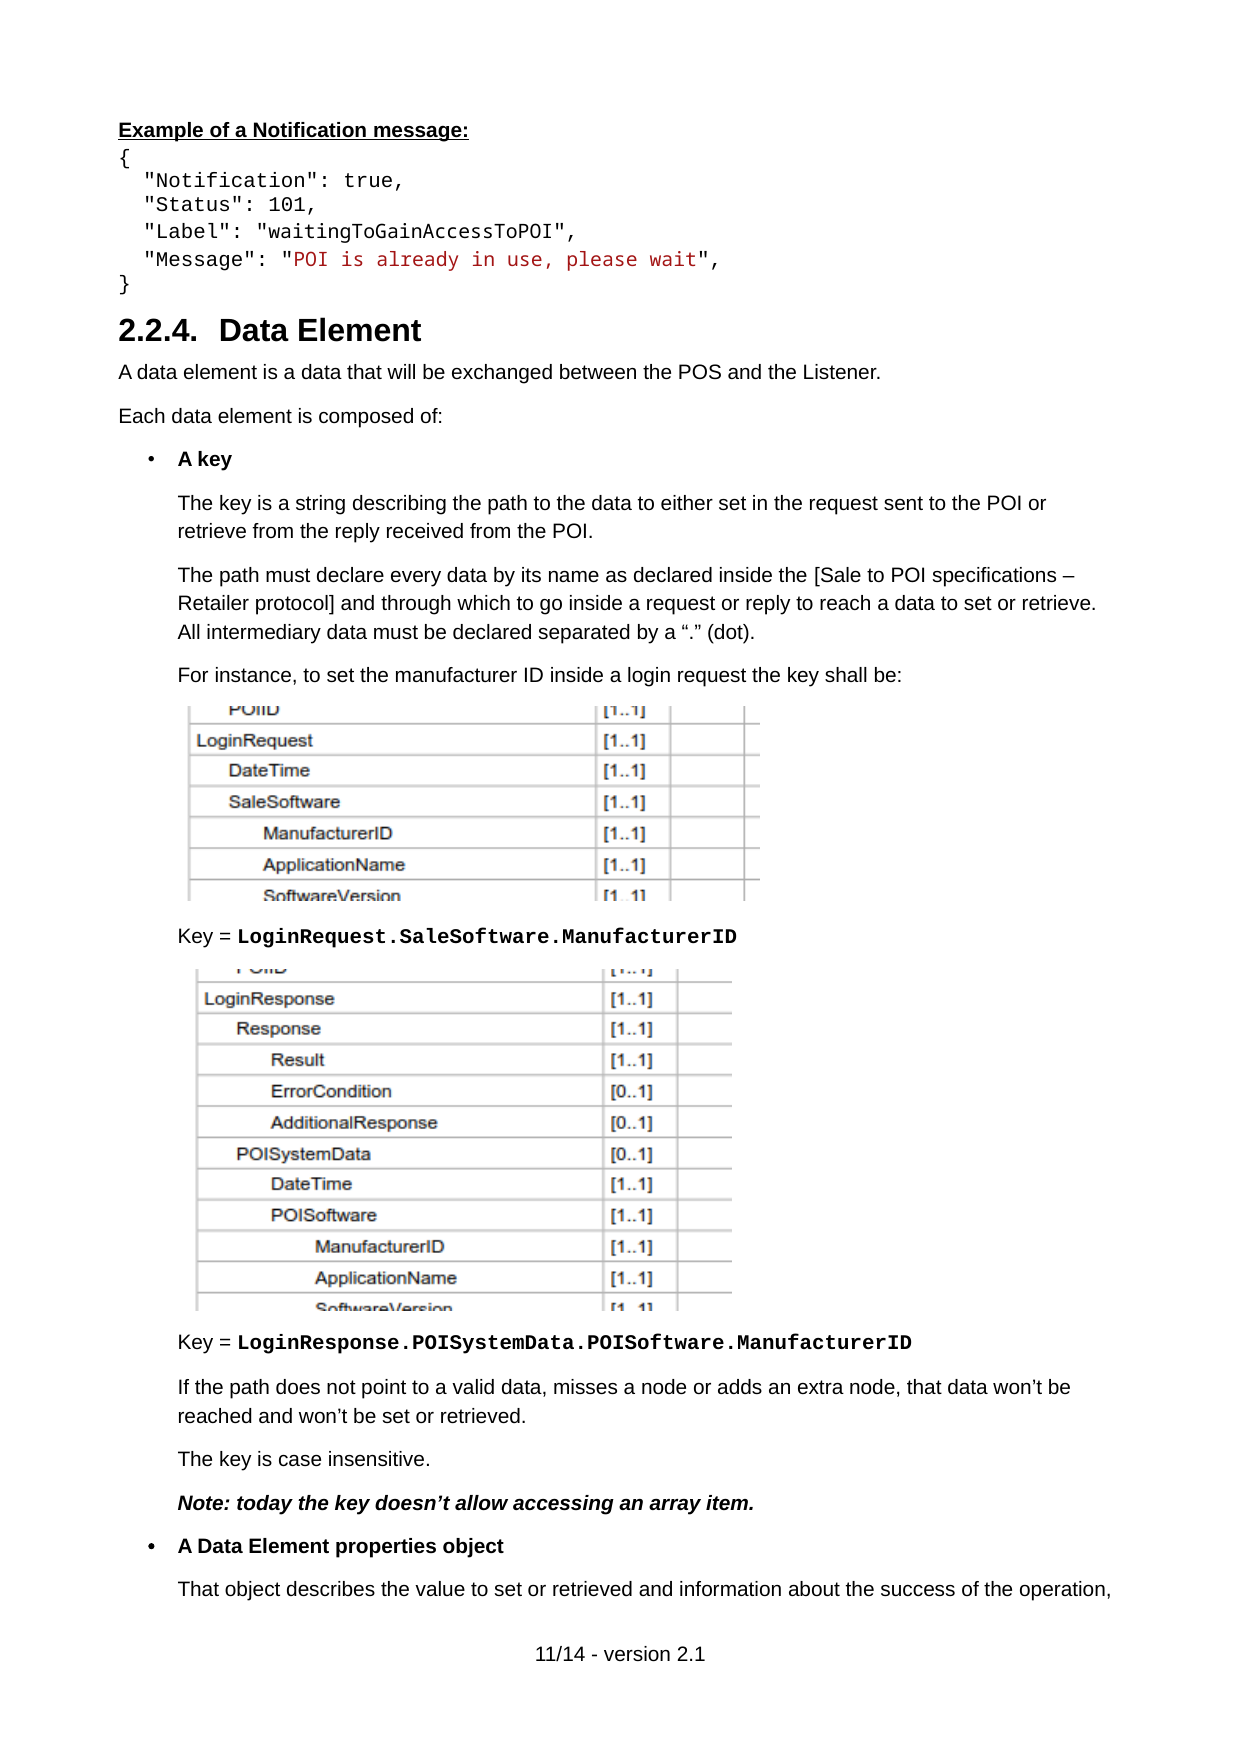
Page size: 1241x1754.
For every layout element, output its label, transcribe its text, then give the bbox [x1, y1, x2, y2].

text } [118, 273, 1122, 296]
text A data element is a data that will be exchanged between the POS and the Listener. [118, 360, 1122, 384]
text "Label": "waitingToGainAccessToPOI", [118, 218, 1122, 245]
text "Status": 101, [118, 194, 1122, 218]
text { [118, 147, 1122, 171]
text Note: today the key doesn’t allow accessing an array item. [177, 1491, 1122, 1514]
list A key [148, 447, 1122, 471]
text Each data element is composed of: [118, 403, 1122, 427]
text Example of a Notification message: [118, 118, 1122, 142]
text Key = LoginRequest.SaleSoftware.ManufacturerID [177, 924, 1122, 950]
picture [177, 706, 760, 901]
text If the path does not point to a valid data, misses a node or adds an extra node, that data won’t be reached and won’t be set or retrieved. [177, 1375, 1122, 1428]
text For instance, to set the manufacturer ID inside a login request the key shall be: [177, 663, 1122, 687]
text That object describes the value to set or retrieved and information about the success of the operation, [177, 1577, 1122, 1601]
text "Message": "POI is already in use, please wait", [118, 245, 1122, 273]
text Key = LoginResponse.POISystemData.POISoftware.ManufacturerID [177, 1329, 1122, 1355]
picture [177, 969, 732, 1311]
text The key is a string describing the path to the data to either set in the request sent to the POI or retrieve from the reply received from the POI. [177, 490, 1122, 543]
text "Notification": true, [118, 171, 1122, 194]
text The key is case insensitive. [177, 1447, 1122, 1471]
text The path must declare every data by its name as declared inside the [Sale to POI specifications – Retailer protocol] and through which to go inside a request or reply to reach a data to set or retrieve. All intermediary data must be declared separated by a “.” (dot). [177, 562, 1122, 644]
subtitle Data Element [118, 311, 1122, 348]
list A Data Element properties object [148, 1534, 1122, 1558]
